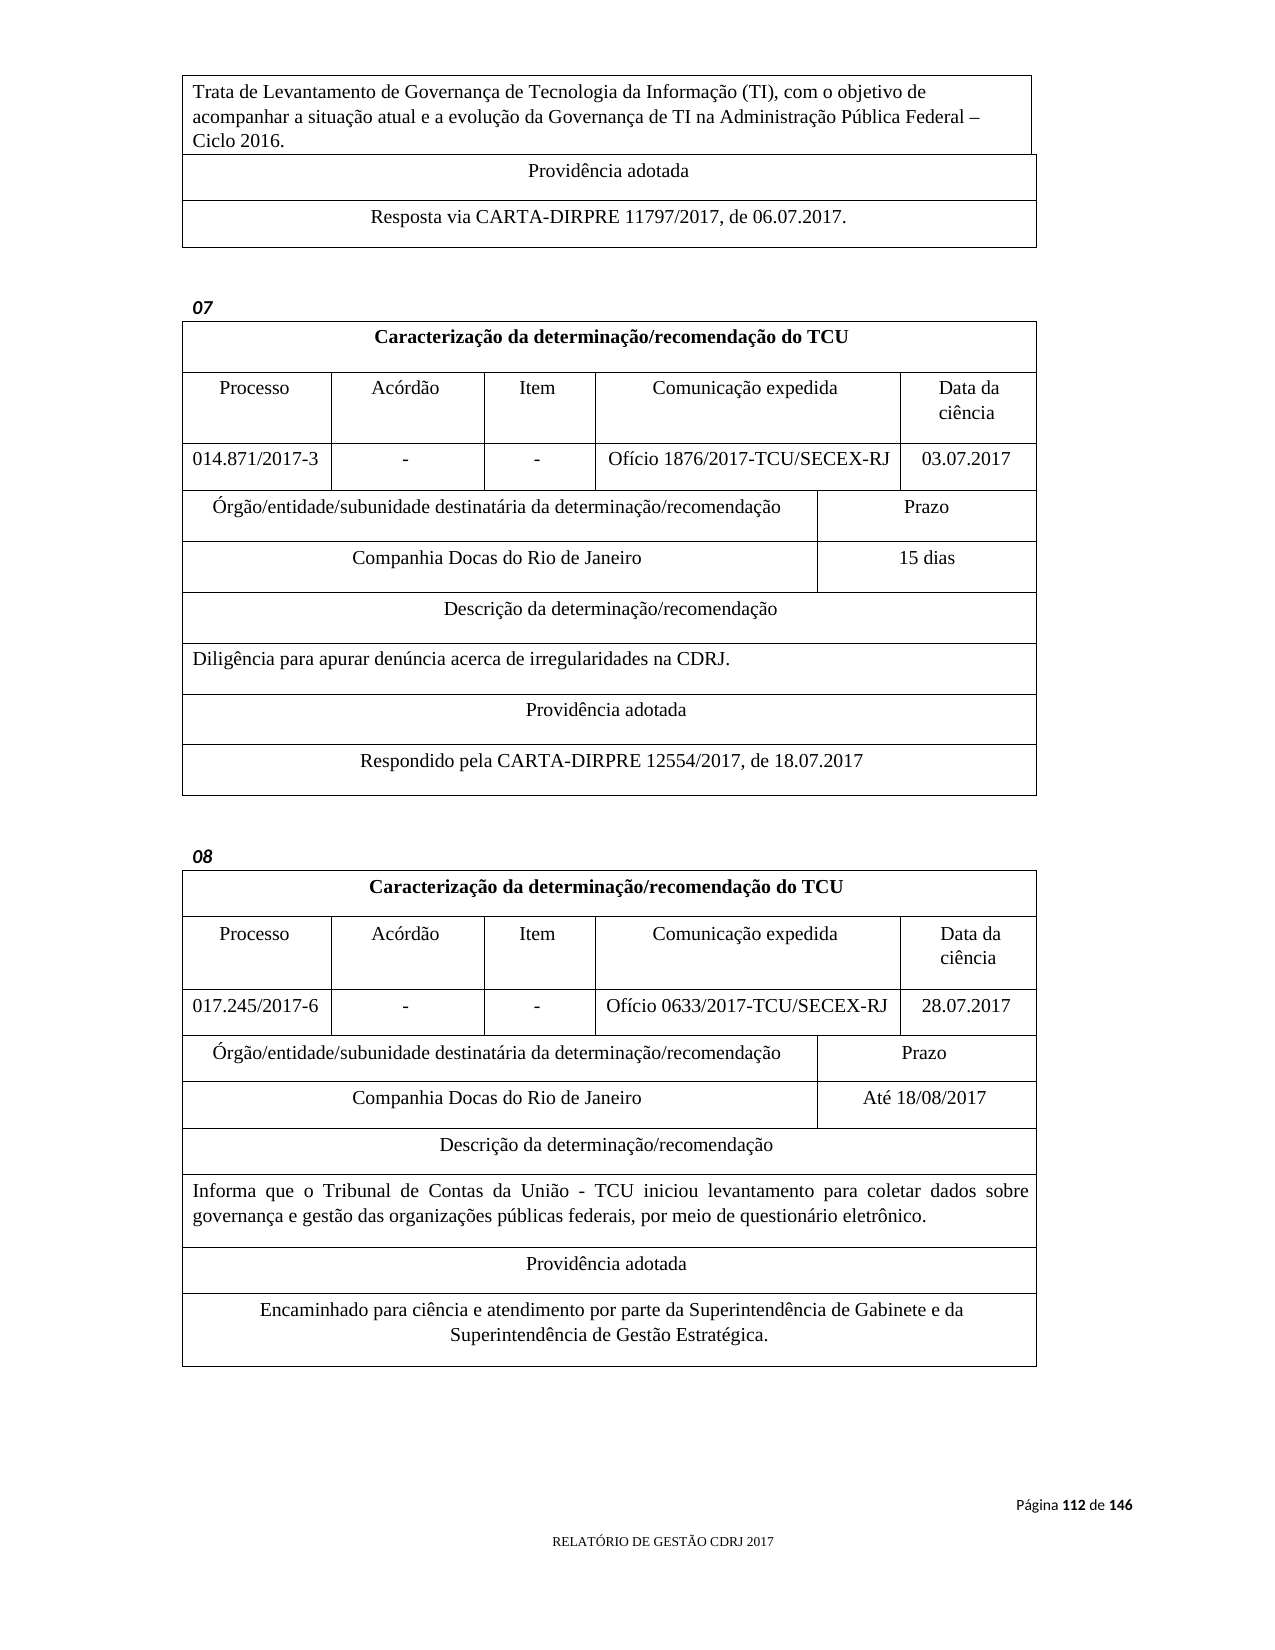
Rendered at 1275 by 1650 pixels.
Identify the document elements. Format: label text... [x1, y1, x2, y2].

table_cell 15 dias [901, 542, 1036, 592]
table_cell [818, 491, 901, 541]
table_cell Processo [183, 373, 331, 443]
text 07 [192, 295, 1137, 319]
table_cell Ofício 1876/2017-TCU/SECEX-RJ [596, 444, 900, 490]
table_cell Encaminhado para ciência e atendimento por parte da Superintendência de Gabinete e da Superintendência de Gestão Estratégica. [183, 1294, 1036, 1366]
table_cell Companhia Docas do Rio de Janeiro [183, 1082, 817, 1128]
table_cell Prazo [818, 1036, 1036, 1081]
table_cell 017.245/2017-6 [183, 990, 331, 1035]
table_header Caracterização da determinação/recomendação do TCU [183, 322, 901, 372]
table_cell Providência adotada [183, 1248, 1036, 1293]
table_cell [818, 542, 901, 592]
table_cell [901, 745, 1036, 795]
table_cell Descrição da determinação/recomendação [183, 593, 901, 643]
table_header Caracterização da determinação/recomendação do TCU [183, 871, 1036, 916]
table_cell Item [485, 373, 595, 443]
table_cell Informa que o Tribunal de Contas da União - TCU iniciou levantamento para coletar dados sobre governança e gestão das organizações públicas federais, por meio de questionário eletrônico. [183, 1175, 1036, 1247]
table_cell [901, 695, 1036, 744]
table_cell Prazo [901, 491, 1036, 541]
text 08 [192, 844, 1137, 868]
table_cell Respondido pela CARTA-DIRPRE 12554/2017, de 18.07.2017 [183, 745, 901, 795]
table_cell Órgão/entidade/subunidade destinatária da determinação/recomendação [183, 1036, 817, 1081]
table_cell Companhia Docas do Rio de Janeiro [183, 542, 817, 592]
table_cell Data da ciência [901, 373, 1036, 443]
table_cell Comunicação expedida [596, 917, 900, 989]
table_cell 014.871/2017-3 [183, 444, 331, 490]
table_cell Providência adotada [183, 155, 1036, 200]
table_header [901, 322, 1036, 372]
table_cell - [332, 444, 484, 490]
table_cell 03.07.2017 [901, 444, 1036, 490]
table_cell Órgão/entidade/subunidade destinatária da determinação/recomendação [183, 491, 817, 541]
table_cell Trata de Levantamento de Governança de Tecnologia da Informação (TI), com o objetivo de acompanhar a situação atual e a evolução da Governança de TI na Administração Pública Federal – Ciclo 2016. [183, 76, 1031, 154]
table_cell [1032, 75, 1036, 154]
table_cell Comunicação expedida [596, 373, 900, 443]
table_cell 28.07.2017 [901, 990, 1036, 1035]
table_cell Diligência para apurar denúncia acerca de irregularidades na CDRJ. [183, 644, 901, 693]
table_cell Item [485, 917, 595, 989]
table_cell Data da ciência [901, 917, 1036, 989]
table_cell Descrição da determinação/recomendação [183, 1129, 1036, 1174]
table_cell Providência adotada [183, 695, 901, 744]
table_cell Ofício 0633/2017-TCU/SECEX-RJ [596, 990, 900, 1035]
table_cell [901, 593, 1036, 643]
table_cell Processo [183, 917, 331, 989]
table_cell - [332, 990, 484, 1035]
table_cell - [485, 990, 595, 1035]
table_cell Resposta via CARTA-DIRPRE 11797/2017, de 06.07.2017. [183, 201, 1036, 247]
table_cell Acórdão [332, 917, 484, 989]
table_cell [901, 644, 1036, 693]
table_cell Acórdão [332, 373, 484, 443]
table_cell Até 18/08/2017 [818, 1082, 1036, 1128]
table_cell - [485, 444, 595, 490]
